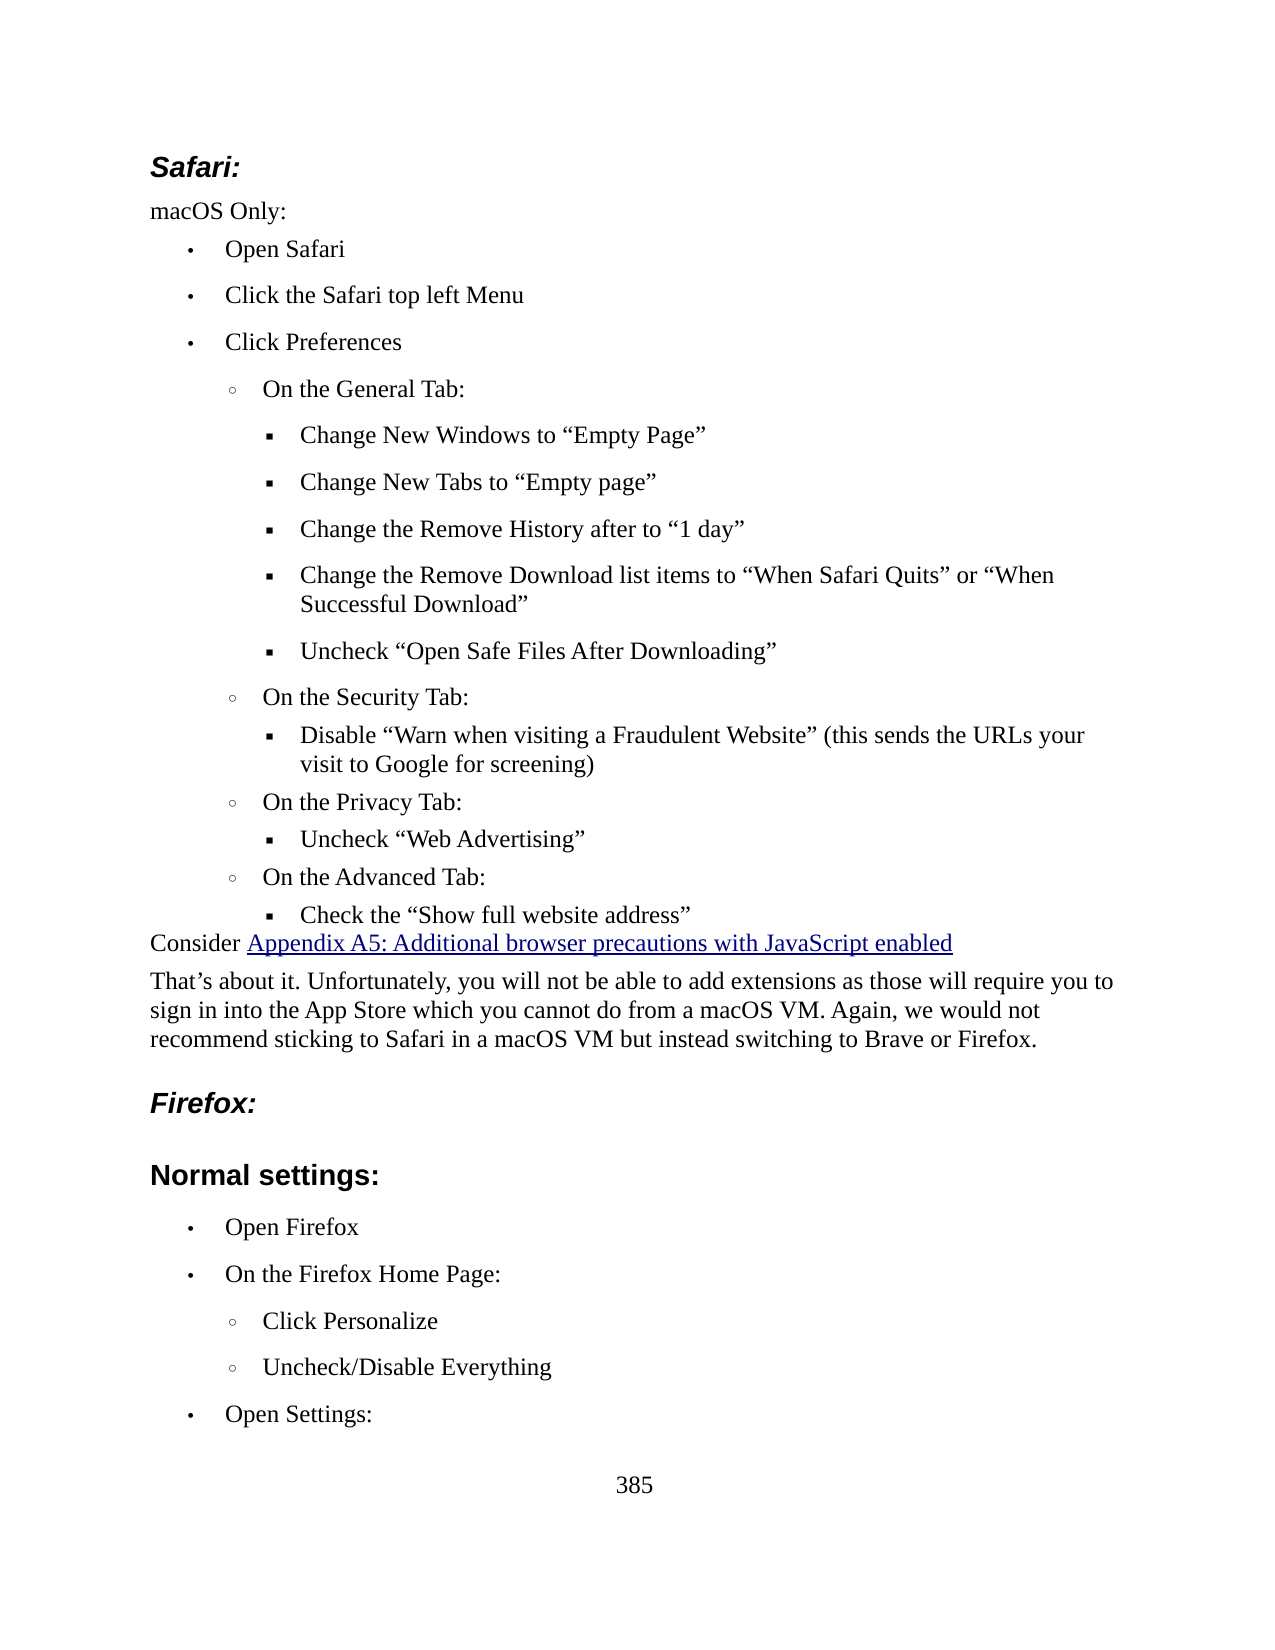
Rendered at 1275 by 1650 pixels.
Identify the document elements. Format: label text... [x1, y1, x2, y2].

list Open Settings: [187, 1399, 1125, 1428]
list Change the Remove Download list items to “When Safari Quits” or “When Successful Download” [262, 560, 1125, 618]
list On the Security Tab: [225, 682, 1125, 711]
subtitle Normal settings: [150, 1157, 1125, 1191]
list Open Firefox [187, 1212, 1125, 1241]
subtitle Firefox: [150, 1086, 1125, 1120]
list Uncheck/Disable Everything [225, 1352, 1125, 1381]
list Disable “Warn when visiting a Fraudulent Website” (this sends the URLs your visit to Google for screening) [262, 720, 1125, 778]
list Uncheck “Web Advertising” [262, 824, 1125, 853]
text That’s about it. Unfortunately, you will not be able to add extensions as those will require you to sign in into the App Store which you cannot do from a macOS VM. Again, we would not recommend sticking to Safari in a macOS VM but instead switching to Brave or Firefox. [150, 966, 1125, 1052]
text Consider Appendix A5: Additional browser precautions with JavaScript enabled [150, 928, 1125, 957]
list On the Advanced Tab: [225, 862, 1125, 891]
list Uncheck “Open Safe Files After Downloading” [262, 636, 1125, 664]
list Change New Tabs to “Empty page” [262, 467, 1125, 496]
list On the Firefox Home Page: [187, 1259, 1125, 1288]
text macOS Only: [150, 196, 1125, 225]
list Open Safari [187, 234, 1125, 262]
list Click the Safari top left Menu [187, 280, 1125, 309]
list Change New Windows to “Empty Page” [262, 420, 1125, 449]
list On the General Tab: [225, 374, 1125, 402]
subtitle Safari: [150, 150, 1125, 183]
list Check the “Show full website address” [262, 900, 1125, 928]
list On the Privacy Tab: [225, 787, 1125, 815]
list Click Personalize [225, 1306, 1125, 1334]
list Change the Remove History after to “1 day” [262, 514, 1125, 542]
list Click Preferences [187, 327, 1125, 356]
